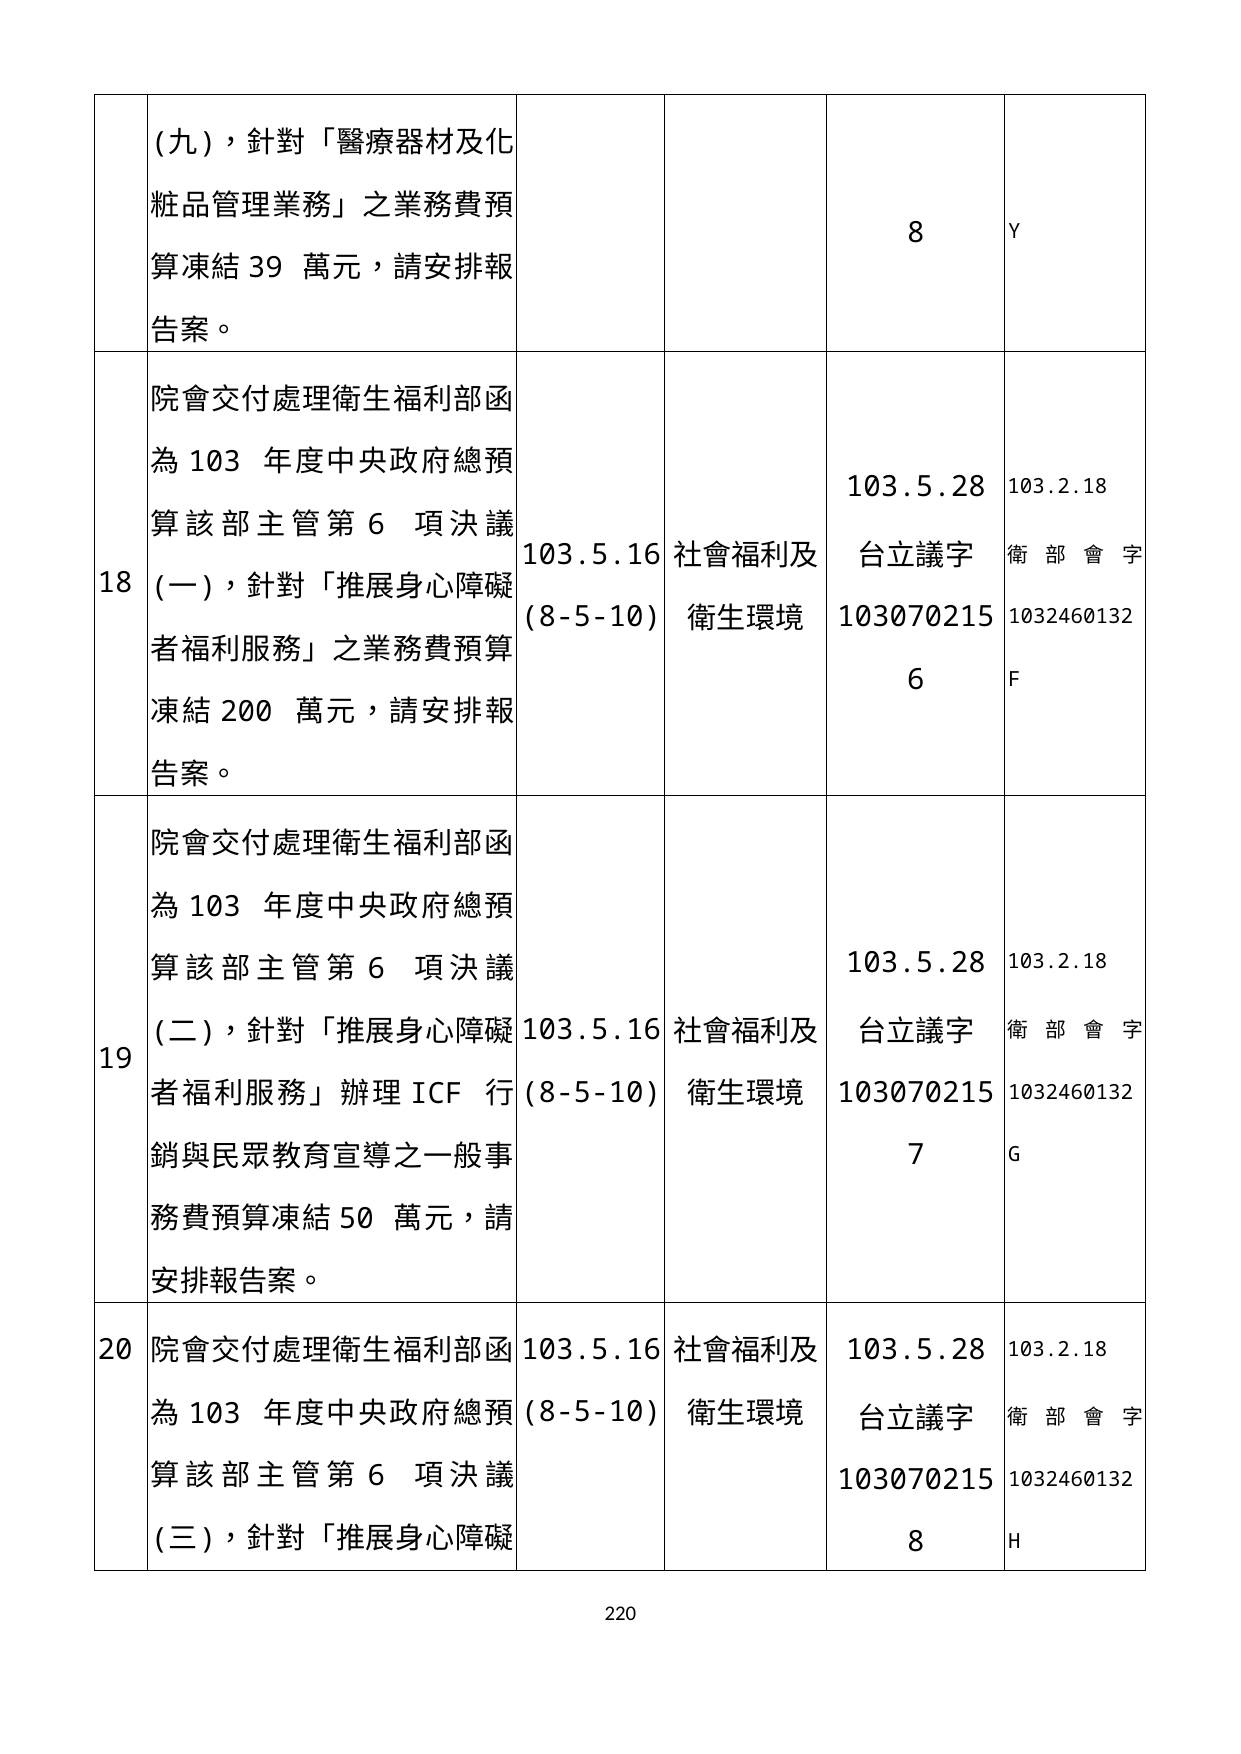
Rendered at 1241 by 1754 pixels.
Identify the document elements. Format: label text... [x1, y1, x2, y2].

table_cell 8 [827, 95, 1004, 351]
table_cell 103.5.16 (8-5-10) [517, 1303, 664, 1569]
table_cell 社會福利及衛生環境 [665, 1303, 826, 1569]
table_cell 院會交付處理衛生福利部函為103 年度中央政府總預算該部主管第6 項決議(一)，針對「推展身心障礙者福利服務」之業務費預算凍結200 萬元，請安排報告案。 [148, 352, 516, 795]
table_cell [665, 95, 826, 351]
table_cell [95, 796, 147, 1302]
table_cell [95, 1303, 147, 1569]
table_cell Y [1005, 95, 1145, 351]
table_cell 103.5.16 (8-5-10) [517, 796, 664, 1302]
table_cell [95, 95, 147, 351]
table_cell 103.2.18 衛部會字1032460132H [1005, 1303, 1145, 1569]
table_cell (九)，針對「醫療器材及化粧品管理業務」之業務費預算凍結39 萬元，請安排報告案。 [148, 95, 516, 351]
table_cell 社會福利及衛生環境 [665, 352, 826, 795]
table_cell 院會交付處理衛生福利部函為103 年度中央政府總預算該部主管第6 項決議(三)，針對「推展身心障礙 [148, 1303, 516, 1569]
table_cell 103.2.18 衛部會字1032460132G [1005, 796, 1145, 1302]
table_cell 103.5.28 台立議字1030702158 [827, 1303, 1004, 1569]
table_cell [95, 352, 147, 795]
table_cell 社會福利及衛生環境 [665, 796, 826, 1302]
table_cell 院會交付處理衛生福利部函為103 年度中央政府總預算該部主管第6 項決議(二)，針對「推展身心障礙者福利服務」辦理ICF 行銷與民眾教育宣導之一般事務費預算凍結50 萬元，請安排報告案。 [148, 796, 516, 1302]
table_cell 103.5.28 台立議字1030702157 [827, 796, 1004, 1302]
table_cell 103.5.16 (8-5-10) [517, 352, 664, 795]
table_cell 103.2.18 衛部會字1032460132F [1005, 352, 1145, 795]
table_cell 103.5.28 台立議字1030702156 [827, 352, 1004, 795]
table_cell [517, 95, 664, 351]
